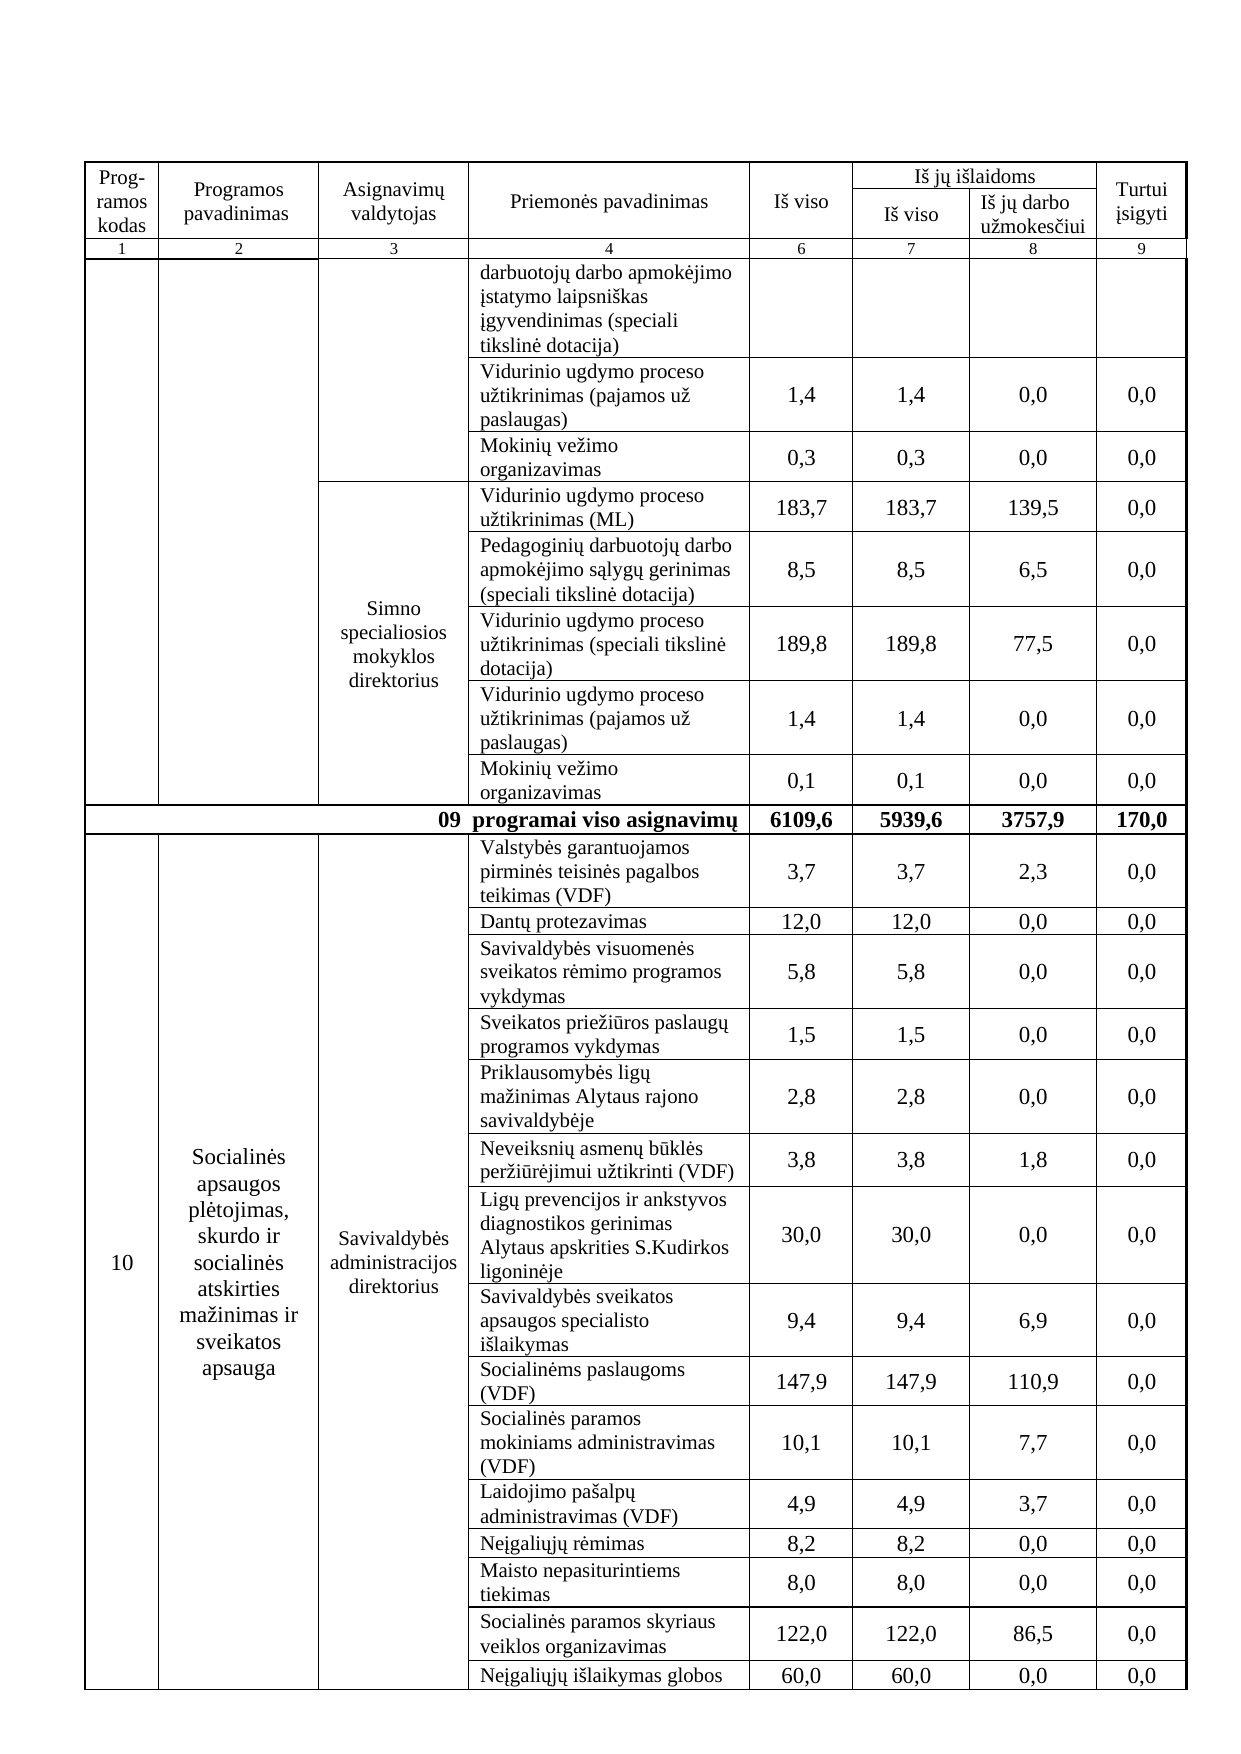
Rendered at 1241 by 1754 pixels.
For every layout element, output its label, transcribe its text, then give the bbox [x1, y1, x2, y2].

table_header Iš viso [750, 163, 852, 238]
table_cell 60,0 [750, 1661, 852, 1689]
table_cell 0,0 [1097, 1529, 1185, 1557]
table_cell Sveikatos priežiūros paslaugų programos vykdymas [469, 1009, 749, 1059]
table_cell 6,5 [970, 532, 1096, 606]
table_cell 8,0 [853, 1558, 969, 1606]
table_cell 0,0 [1097, 835, 1185, 907]
table_header Turtui įsigyti [1097, 163, 1185, 238]
table_cell 77,5 [970, 607, 1096, 680]
table_cell 0,3 [750, 432, 852, 481]
table_cell Vidurinio ugdymo proceso užtikrinimas (pajamos už paslaugas) [469, 358, 749, 431]
table_cell 0,0 [1097, 1558, 1185, 1606]
table_cell 183,7 [853, 482, 969, 531]
table_cell 0,0 [1097, 1284, 1185, 1356]
table_cell [319, 259, 468, 481]
table_cell 2,8 [853, 1060, 969, 1132]
table_cell 7 [853, 239, 969, 258]
table_cell 12,0 [750, 908, 852, 934]
table_cell [750, 259, 852, 357]
table_cell 30,0 [750, 1187, 852, 1283]
table_cell Savivaldybės sveikatos apsaugos specialisto išlaikymas [469, 1284, 749, 1356]
table_cell Socialinėms paslaugoms (VDF) [469, 1357, 749, 1405]
table_cell 3 [319, 239, 468, 258]
table_cell 0,0 [970, 1558, 1096, 1606]
table_cell 1,4 [853, 358, 969, 431]
table_cell 0,0 [1097, 1009, 1185, 1059]
table_cell 60,0 [853, 1661, 969, 1689]
table_cell [86, 260, 158, 804]
table_cell 147,9 [853, 1357, 969, 1405]
table_header Programos pavadinimas [159, 163, 318, 238]
table_cell Neįgaliųjų išlaikymas globos [469, 1661, 749, 1689]
table_cell Socialinės apsaugos plėtojimas, skurdo ir socialinės atskirties mažinimas ir sveikatos apsauga [159, 835, 318, 1689]
table_cell 3,8 [750, 1134, 852, 1186]
table_cell Simno specialiosios mokyklos direktorius [319, 482, 468, 804]
table_cell 0,0 [970, 908, 1096, 934]
table_cell 2,3 [970, 835, 1096, 907]
table_cell 2 [159, 239, 318, 258]
table_cell 1,4 [750, 681, 852, 754]
table_cell Pedagoginių darbuotojų darbo apmokėjimo sąlygų gerinimas (speciali tikslinė dotacija) [469, 532, 749, 606]
table_cell 1,4 [853, 681, 969, 754]
table_cell [159, 260, 318, 804]
table_cell 10,1 [750, 1406, 852, 1478]
table_cell 12,0 [853, 908, 969, 934]
table_cell 0,0 [1097, 1134, 1185, 1186]
table_cell 0,0 [1097, 681, 1185, 754]
table_cell 189,8 [853, 607, 969, 680]
table_cell Socialinės paramos mokiniams administravimas (VDF) [469, 1406, 749, 1478]
table_cell 122,0 [853, 1608, 969, 1659]
table_cell 8,2 [853, 1529, 969, 1557]
table_cell 6109,6 [750, 806, 852, 833]
table_cell Vidurinio ugdymo proceso užtikrinimas (ML) [469, 482, 749, 531]
table_cell 30,0 [853, 1187, 969, 1283]
table_cell 8 [970, 239, 1096, 258]
table_cell 0,0 [1097, 908, 1185, 934]
table_cell [970, 259, 1096, 357]
table_cell 189,8 [750, 607, 852, 680]
table_cell 5,8 [750, 935, 852, 1008]
table_cell 0,3 [853, 432, 969, 481]
table_cell 3,7 [970, 1480, 1096, 1528]
table_cell [1097, 259, 1185, 357]
table_cell 0,0 [1097, 1187, 1185, 1283]
table_cell 147,9 [750, 1357, 852, 1405]
table_cell 5939,6 [853, 806, 969, 833]
table_cell 0,0 [1097, 358, 1185, 431]
table_header Asignavimų valdytojas [319, 163, 468, 238]
table_cell 170,0 [1097, 806, 1185, 833]
table_cell Savivaldybės administracijos direktorius [319, 835, 468, 1689]
table_cell 0,1 [853, 755, 969, 804]
table_cell 3,7 [750, 835, 852, 907]
table_cell Priklausomybės ligų mažinimas Alytaus rajono savivaldybėje [469, 1060, 749, 1132]
table_cell 0,0 [1097, 1406, 1185, 1478]
table_cell Ligų prevencijos ir ankstyvos diagnostikos gerinimas Alytaus apskrities S.Kudirkos ligoninėje [469, 1187, 749, 1283]
table_header Priemonės pavadinimas [469, 163, 749, 238]
table_cell 0,0 [970, 681, 1096, 754]
table_cell darbuotojų darbo apmokėjimo įstatymo laipsniškas įgyvendinimas (speciali tikslinė dotacija) [469, 259, 749, 357]
table_cell 1,5 [750, 1009, 852, 1059]
table_cell 4,9 [853, 1480, 969, 1528]
table_cell 0,0 [970, 755, 1096, 804]
table_cell 3,7 [853, 835, 969, 907]
table_cell Dantų protezavimas [469, 908, 749, 934]
table_cell 139,5 [970, 482, 1096, 531]
table_cell 0,0 [1097, 1661, 1185, 1689]
table_cell 7,7 [970, 1406, 1096, 1478]
table_cell Mokinių vežimo organizavimas [469, 432, 749, 481]
table_cell 0,0 [1097, 755, 1185, 804]
table_cell 0,0 [970, 358, 1096, 431]
table_cell 0,0 [970, 1009, 1096, 1059]
table_cell Savivaldybės visuomenės sveikatos rėmimo programos vykdymas [469, 935, 749, 1008]
table_cell 09 programai viso asignavimų [86, 806, 749, 833]
table_cell 9,4 [853, 1284, 969, 1356]
table_cell 0,0 [970, 432, 1096, 481]
table_cell 3,8 [853, 1134, 969, 1186]
table_header Iš jų išlaidoms [853, 163, 1096, 188]
table_cell 0,0 [970, 1529, 1096, 1557]
table_cell 110,9 [970, 1357, 1096, 1405]
table_cell Iš jų darbo užmokesčiui [970, 189, 1096, 238]
table_cell 6,9 [970, 1284, 1096, 1356]
table_cell 1,8 [970, 1134, 1096, 1186]
table_cell Socialinės paramos skyriaus veiklos organizavimas [469, 1608, 749, 1659]
table_cell Vidurinio ugdymo proceso užtikrinimas (pajamos už paslaugas) [469, 681, 749, 754]
table_cell 2,8 [750, 1060, 852, 1132]
table_cell 8,0 [750, 1558, 852, 1606]
table_cell 1 [86, 239, 158, 258]
table_cell Maisto nepasiturintiems tiekimas [469, 1558, 749, 1606]
table_cell 1,4 [750, 358, 852, 431]
table_cell Valstybės garantuojamos pirminės teisinės pagalbos teikimas (VDF) [469, 835, 749, 907]
table_cell 9 [1097, 239, 1186, 258]
table_cell Laidojimo pašalpų administravimas (VDF) [469, 1480, 749, 1528]
table_cell 4 [469, 239, 749, 258]
table_cell 10 [86, 835, 158, 1689]
table_cell Neveiksnių asmenų būklės peržiūrėjimui užtikrinti (VDF) [469, 1134, 749, 1186]
table_cell 5,8 [853, 935, 969, 1008]
table_cell 8,2 [750, 1529, 852, 1557]
table_cell [853, 259, 969, 357]
table_cell 0,0 [970, 1187, 1096, 1283]
table_cell 8,5 [750, 532, 852, 606]
table_cell 122,0 [750, 1608, 852, 1659]
table_cell 0,0 [1097, 482, 1185, 531]
table_cell Iš viso [853, 189, 969, 238]
table_cell 8,5 [853, 532, 969, 606]
table_cell Vidurinio ugdymo proceso užtikrinimas (speciali tikslinė dotacija) [469, 607, 749, 680]
table_cell 86,5 [970, 1608, 1096, 1659]
table_cell 0,0 [1097, 1608, 1185, 1659]
table_cell 0,0 [1097, 1060, 1185, 1132]
table_header Prog-ramos kodas [86, 163, 158, 238]
table_cell 0,0 [1097, 432, 1185, 481]
table_cell 0,0 [1097, 607, 1185, 680]
table_cell 0,0 [970, 935, 1096, 1008]
table_cell 0,0 [1097, 1480, 1185, 1528]
table_cell 3757,9 [970, 806, 1096, 833]
table_cell 0,1 [750, 755, 852, 804]
table_cell 4,9 [750, 1480, 852, 1528]
table_cell 1,5 [853, 1009, 969, 1059]
table_cell Neįgaliųjų rėmimas [469, 1529, 749, 1557]
table_cell Mokinių vežimo organizavimas [469, 755, 749, 804]
table_cell 0,0 [970, 1060, 1096, 1132]
table_cell 183,7 [750, 482, 852, 531]
table_cell 6 [750, 239, 852, 258]
table_cell 0,0 [1097, 935, 1185, 1008]
table_cell 0,0 [1097, 1357, 1185, 1405]
table_cell 0,0 [1097, 532, 1185, 606]
table_cell 10,1 [853, 1406, 969, 1478]
table_cell 9,4 [750, 1284, 852, 1356]
table_cell 0,0 [970, 1661, 1096, 1689]
